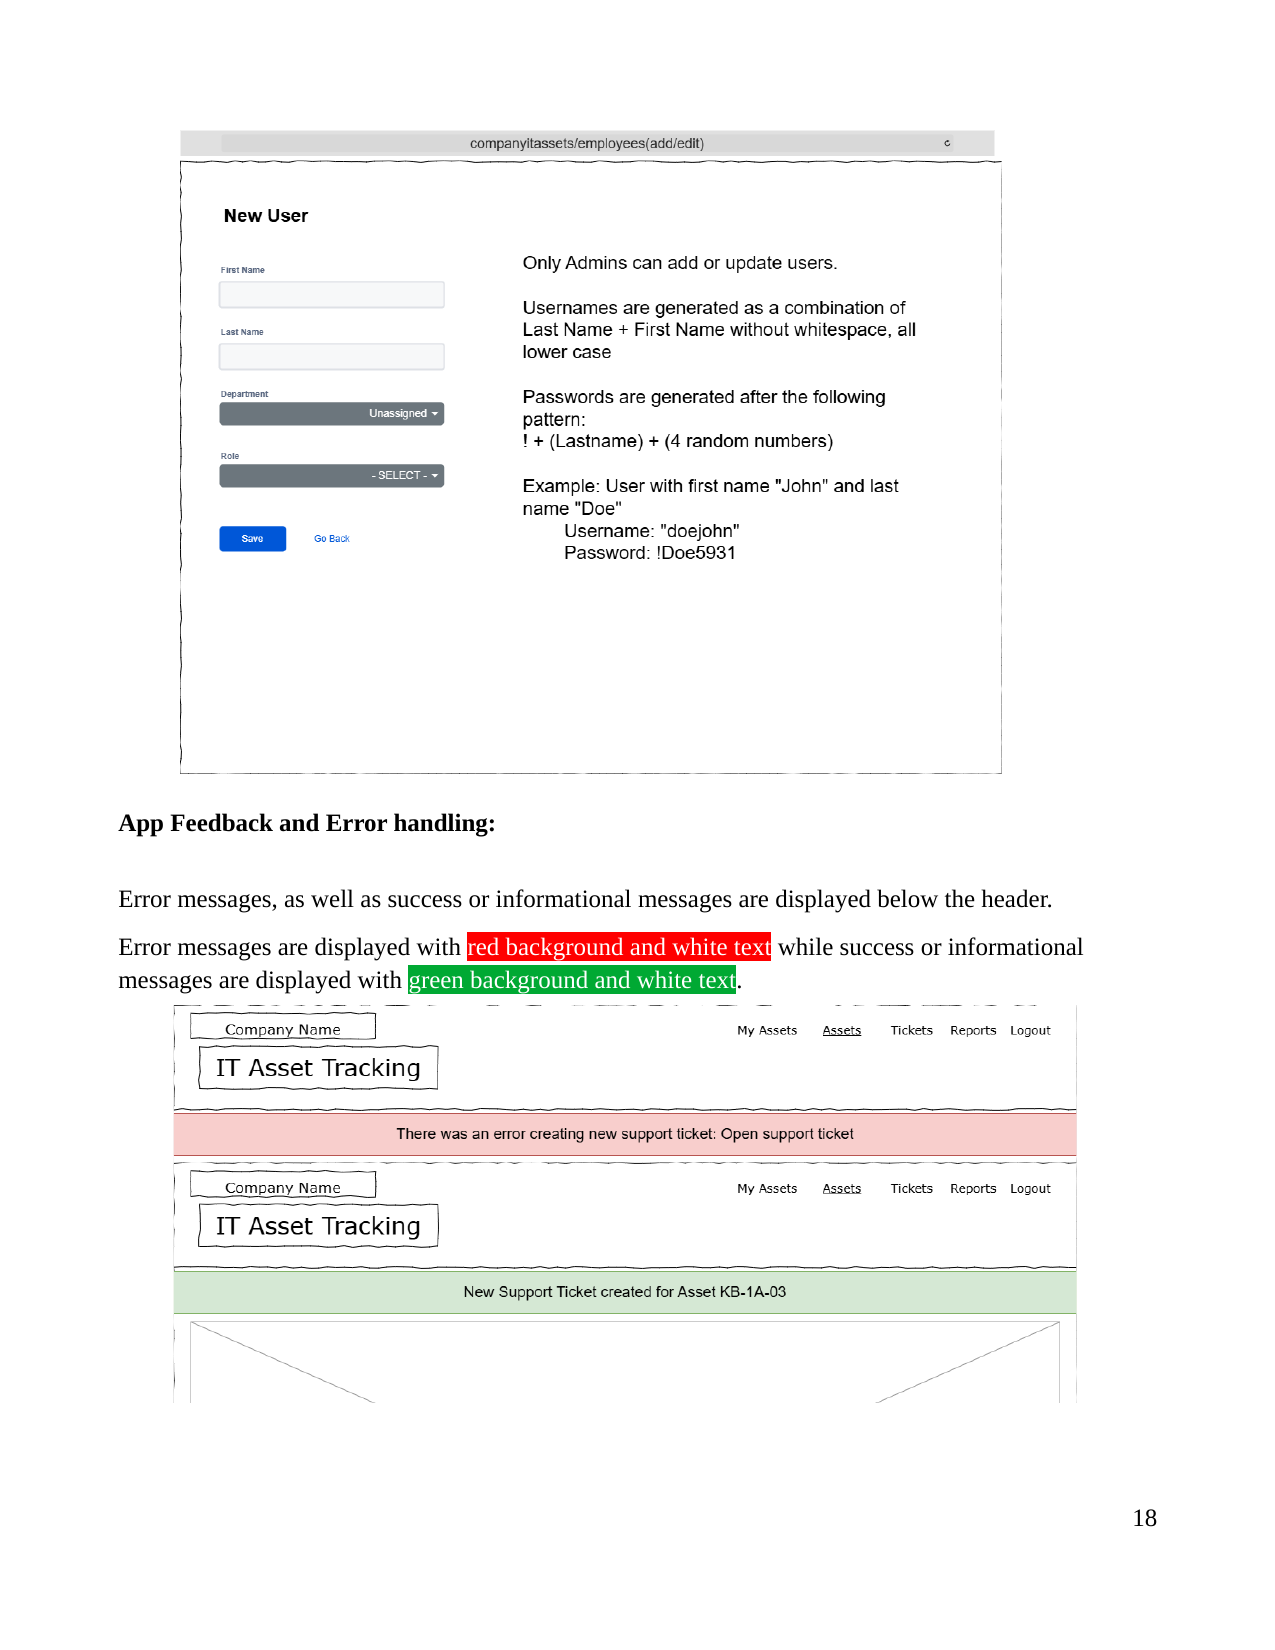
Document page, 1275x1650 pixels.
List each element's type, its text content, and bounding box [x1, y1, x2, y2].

text App Feedback and Error handling: [118, 808, 1157, 837]
picture [173, 1005, 1077, 1403]
text Error messages are displayed with red background and white text while success or informational messages are displayed with green background and white text. [118, 932, 1157, 994]
picture [180, 130, 1002, 774]
text Error messages, as well as success or informational messages are displayed below the header. [118, 884, 1157, 913]
